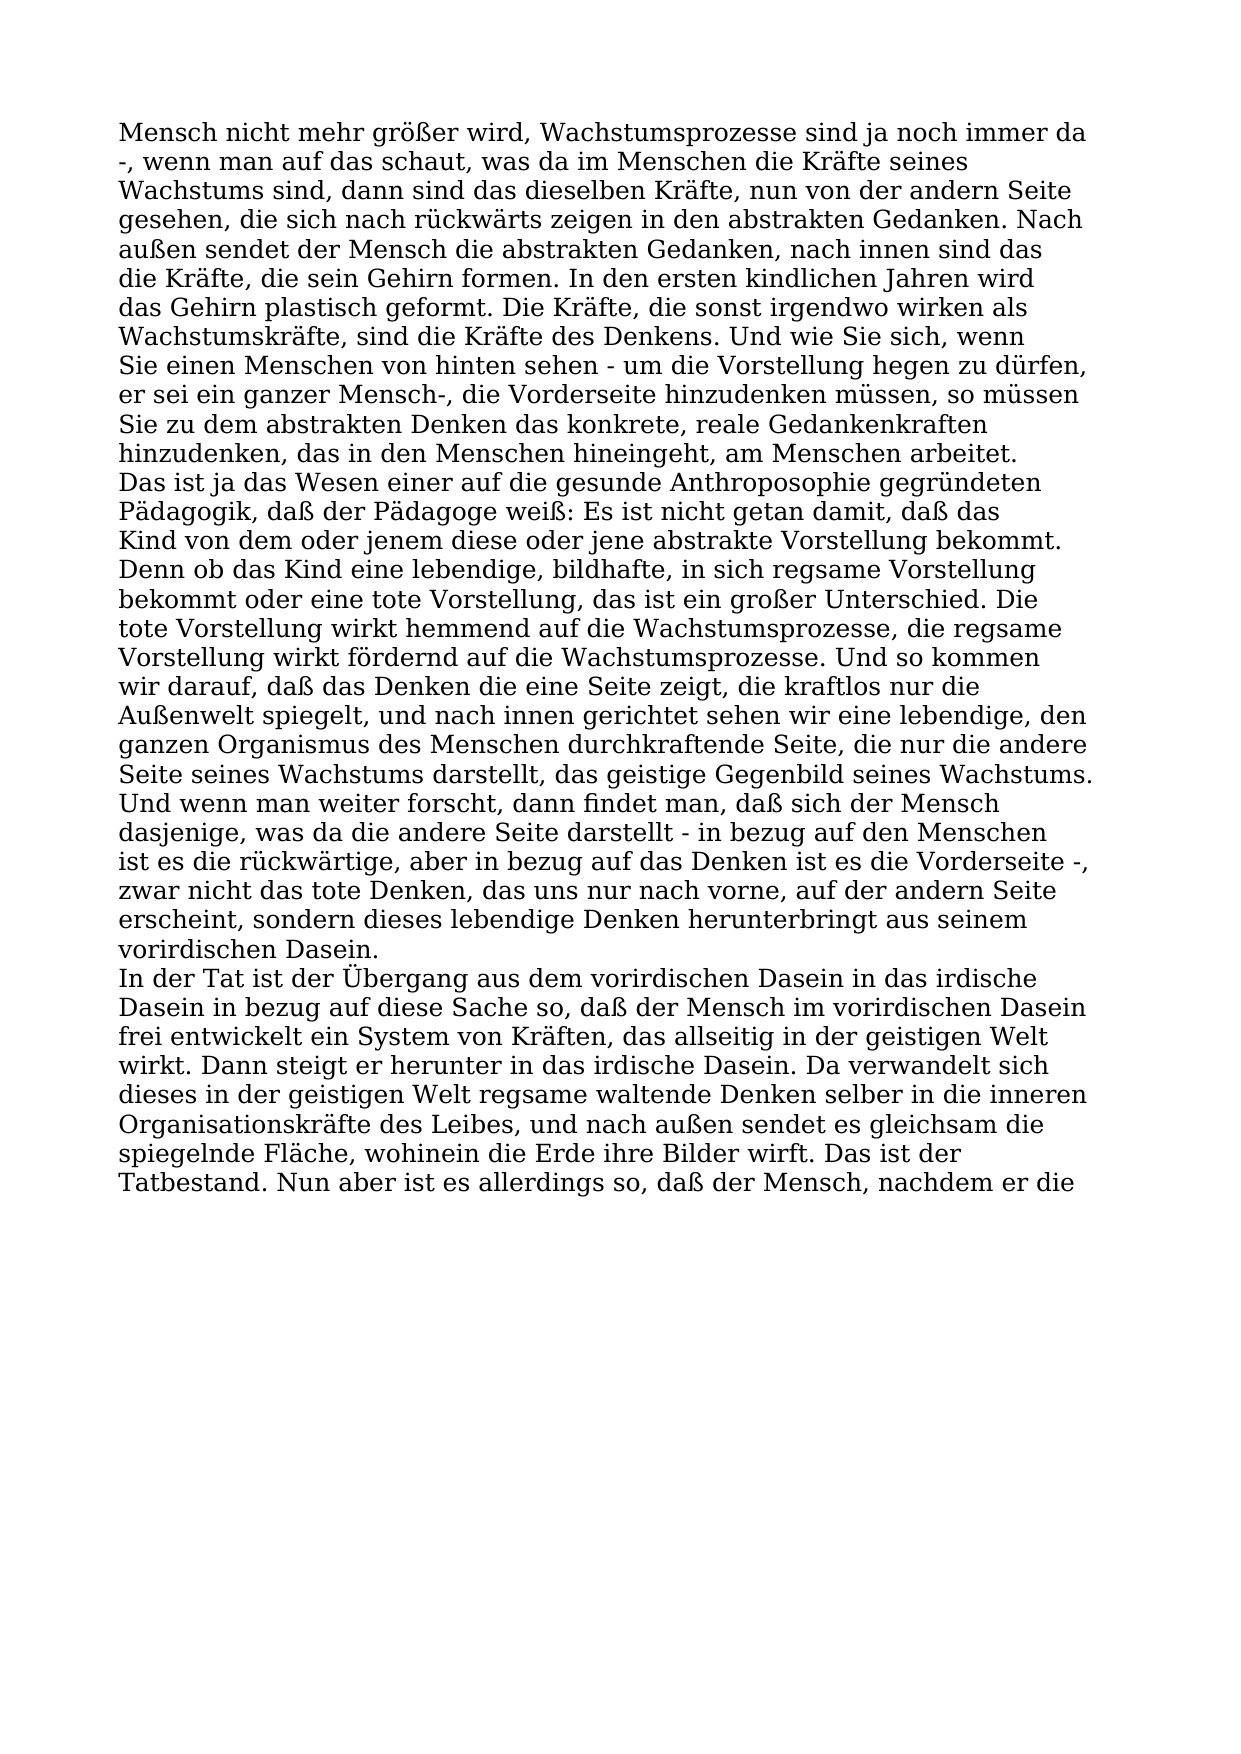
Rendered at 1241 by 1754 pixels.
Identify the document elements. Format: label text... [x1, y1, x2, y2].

text außen sendet der Mensch die abstrakten Gedanken, nach innen sind das [118, 235, 1122, 264]
text Das ist ja das Wesen einer auf die gesunde Anthroposophie gegründeten [118, 468, 1122, 497]
text spiegelnde Fläche, wohinein die Erde ihre Bilder wirft. Das ist der [118, 1139, 1122, 1168]
text Tatbestand. Nun aber ist es allerdings so, daß der Mensch, nachdem er die [118, 1168, 1122, 1197]
text vorirdischen Dasein. [118, 935, 1122, 964]
text hinzudenken, das in den Menschen hineingeht, am Menschen arbeitet. [118, 439, 1122, 468]
text zwar nicht das tote Denken, das uns nur nach vorne, auf der andern Seite [118, 876, 1122, 906]
text dieses in der geistigen Welt regsame waltende Denken selber in die inneren [118, 1081, 1122, 1110]
text Wachstumskräfte, sind die Kräfte des Denkens. Und wie Sie sich, wenn [118, 322, 1122, 351]
text Dasein in bezug auf diese Sache so, daß der Mensch im vorirdischen Dasein [118, 993, 1122, 1022]
text ist es die rückwärtige, aber in bezug auf das Denken ist es die Vorderseite -, [118, 847, 1122, 876]
text Vorstellung wirkt fördernd auf die Wachstumsprozesse. Und so kommen [118, 643, 1122, 672]
text Seite seines Wachstums darstellt, das geistige Gegenbild seines Wachstums. [118, 760, 1122, 789]
text ganzen Organismus des Menschen durchkraftende Seite, die nur die andere [118, 731, 1122, 760]
text wir darauf, daß das Denken die eine Seite zeigt, die kraftlos nur die [118, 672, 1122, 701]
text frei entwickelt ein System von Kräften, das allseitig in der geistigen Welt [118, 1022, 1122, 1051]
text bekommt oder eine tote Vorstellung, das ist ein großer Unterschied. Die [118, 585, 1122, 614]
text Mensch nicht mehr größer wird, Wachstumsprozesse sind ja noch immer da [118, 118, 1122, 147]
text Kind von dem oder jenem diese oder jene abstrakte Vorstellung bekommt. [118, 526, 1122, 556]
text gesehen, die sich nach rückwärts zeigen in den abstrakten Gedanken. Nach [118, 206, 1122, 235]
text Denn ob das Kind eine lebendige, bildhafte, in sich regsame Vorstellung [118, 556, 1122, 585]
text Organisationskräfte des Leibes, und nach außen sendet es gleichsam die [118, 1110, 1122, 1139]
text die Kräfte, die sein Gehirn formen. In den ersten kindlichen Jahren wird [118, 264, 1122, 293]
text Sie zu dem abstrakten Denken das konkrete, reale Gedankenkraften [118, 410, 1122, 439]
text dasjenige, was da die andere Seite darstellt - in bezug auf den Menschen [118, 818, 1122, 847]
text Pädagogik, daß der Pädagoge weiß: Es ist nicht getan damit, daß das [118, 497, 1122, 526]
text wirkt. Dann steigt er herunter in das irdische Dasein. Da verwandelt sich [118, 1051, 1122, 1081]
text Wachstums sind, dann sind das dieselben Kräfte, nun von der andern Seite [118, 176, 1122, 206]
text tote Vorstellung wirkt hemmend auf die Wachstumsprozesse, die regsame [118, 614, 1122, 643]
text erscheint, sondern dieses lebendige Denken herunterbringt aus seinem [118, 906, 1122, 935]
text das Gehirn plastisch geformt. Die Kräfte, die sonst irgendwo wirken als [118, 293, 1122, 322]
text -, wenn man auf das schaut, was da im Menschen die Kräfte seines [118, 147, 1122, 176]
text er sei ein ganzer Mensch-, die Vorderseite hinzudenken müssen, so müssen [118, 381, 1122, 410]
text Sie einen Menschen von hinten sehen - um die Vorstellung hegen zu dürfen, [118, 351, 1122, 381]
text Und wenn man weiter forscht, dann findet man, daß sich der Mensch [118, 789, 1122, 818]
text In der Tat ist der Übergang aus dem vorirdischen Dasein in das irdische [118, 964, 1122, 993]
text Außenwelt spiegelt, und nach innen gerichtet sehen wir eine lebendige, den [118, 701, 1122, 731]
